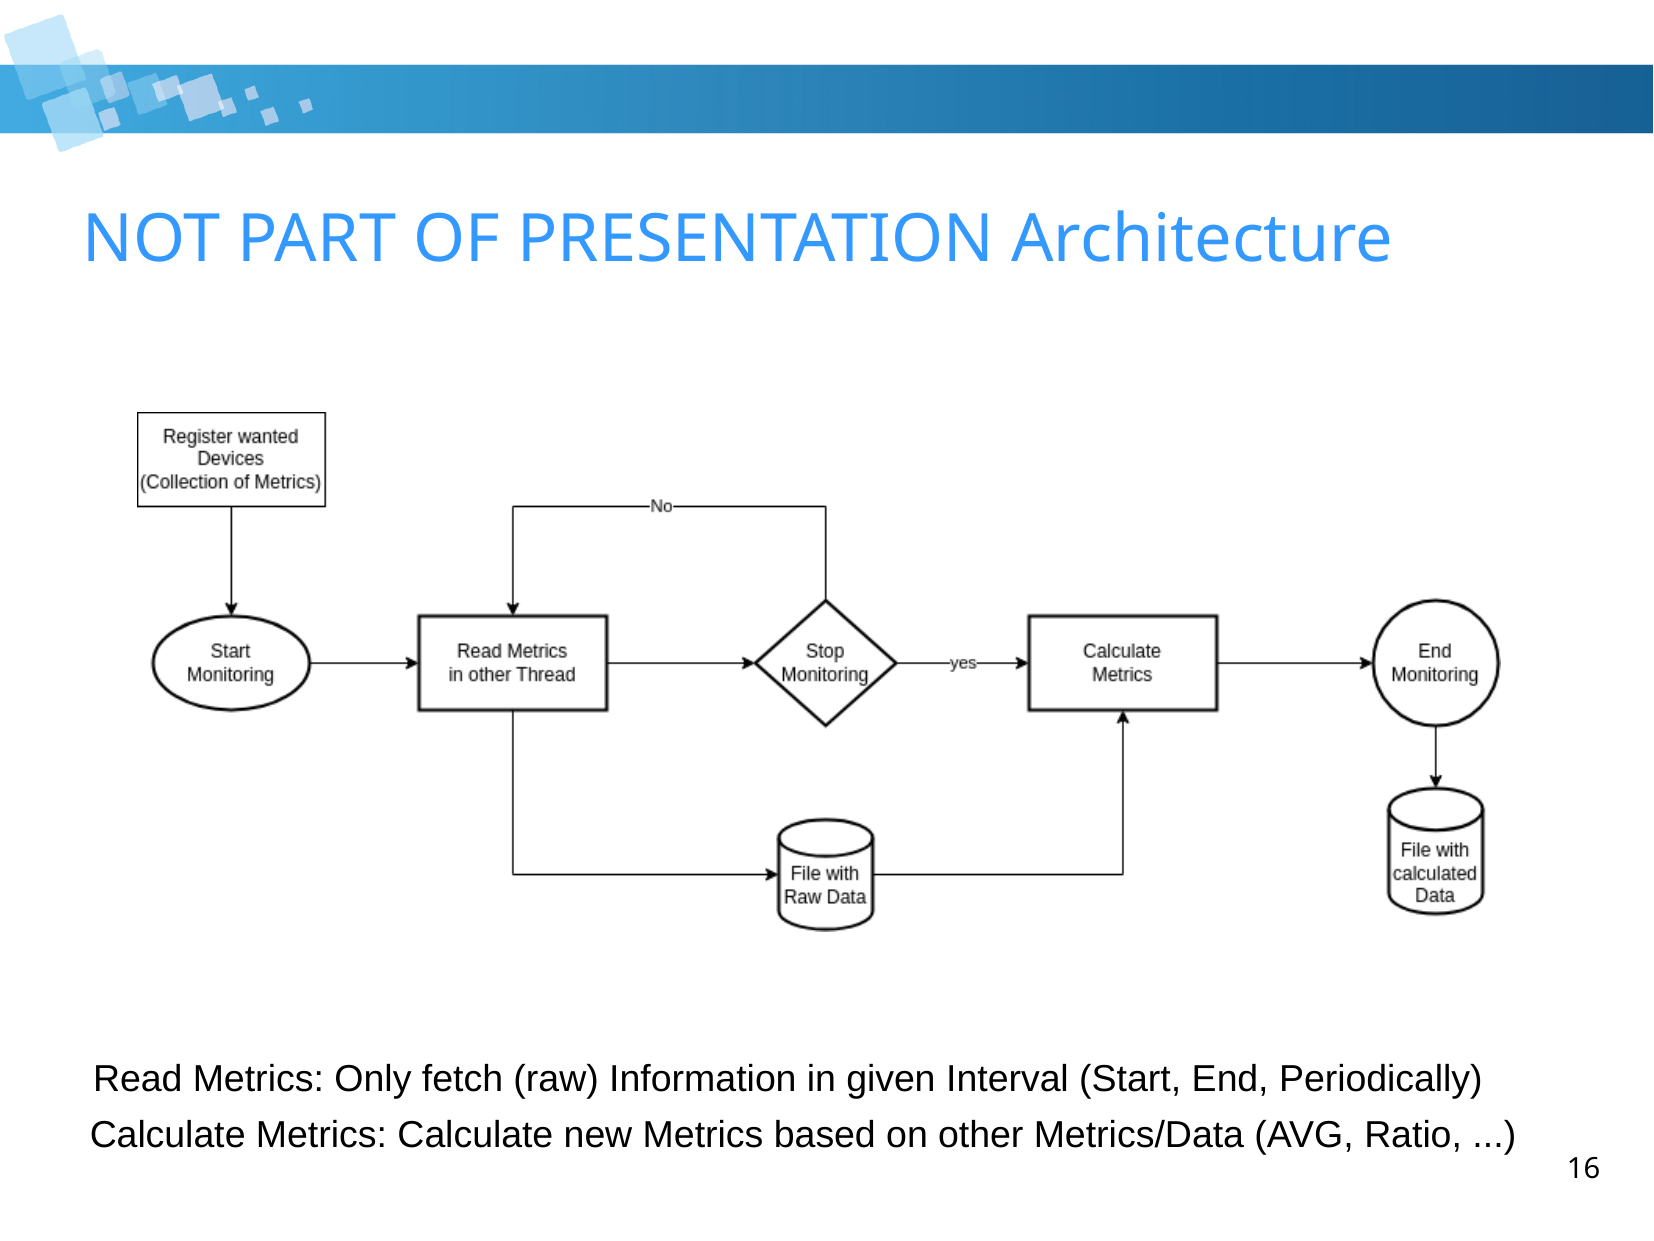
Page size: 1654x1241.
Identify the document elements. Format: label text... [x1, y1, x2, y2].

text_box Read Metrics: Only fetch (raw) Information in given Interval (Start, End, Periodically) [78, 1050, 1501, 1105]
text_box Calculate Metrics: Calculate new Metrics based on other Metrics/Data (AVG, Ratio, ...) [75, 1105, 1534, 1163]
title NOT PART OF PRESENTATION Architecture [82, 132, 1571, 340]
picture [0, 0, 1653, 1238]
